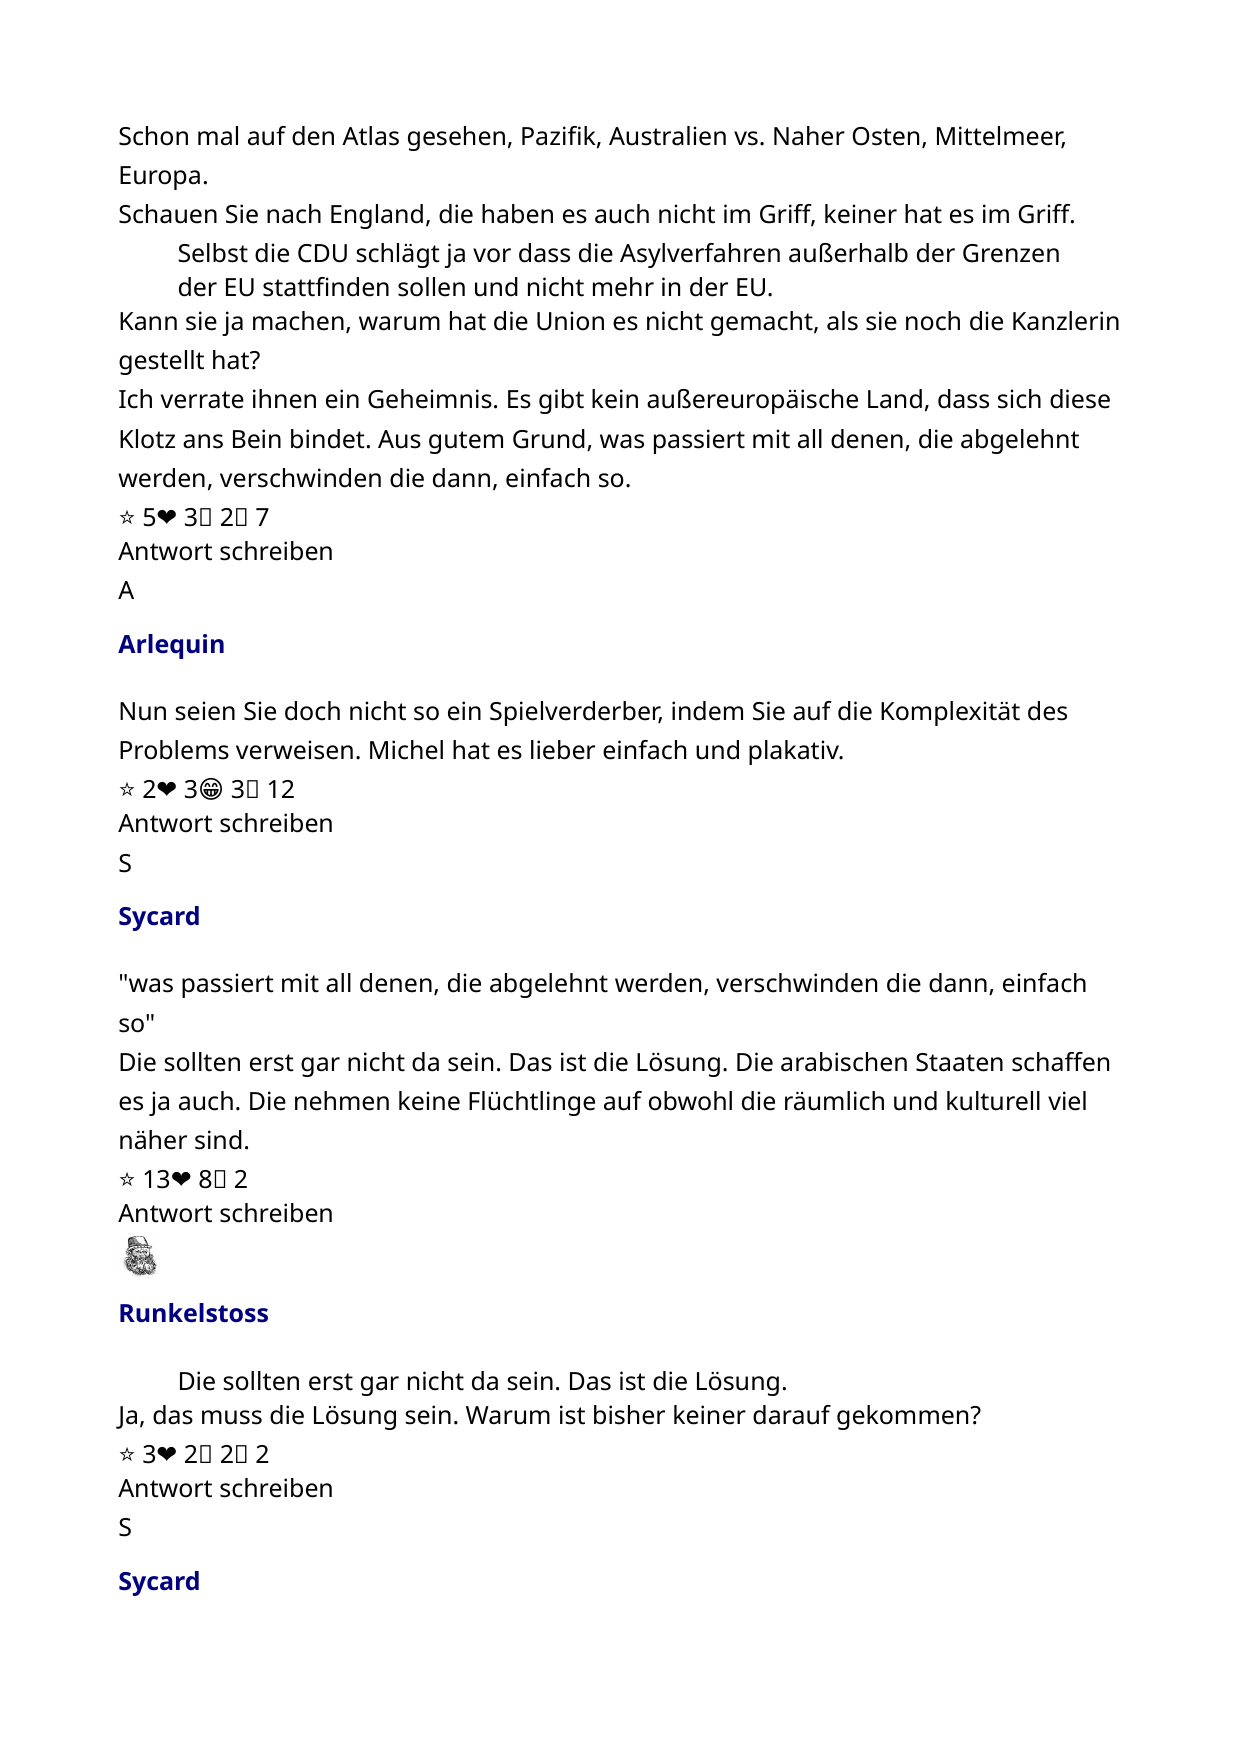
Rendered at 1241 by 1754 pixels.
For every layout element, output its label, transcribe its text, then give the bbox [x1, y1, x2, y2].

text Schon mal auf den Atlas gesehen, Pazifik, Australien vs. Naher Osten, Mittelmeer, Europa. [118, 118, 1122, 191]
text Die sollten erst gar nicht da sein. Das ist die Lösung. [177, 1363, 1063, 1397]
text S [118, 845, 1122, 879]
text Schauen Sie nach England, die haben es auch nicht im Griff, keiner hat es im Griff. [118, 196, 1122, 231]
subtitle Sycard [118, 899, 1122, 933]
text Antwort schreiben [118, 534, 1122, 568]
text Nun seien Sie doch nicht so ein Spielverderber, indem Sie auf die Komplexität des Problems verweisen. Michel hat es lieber einfach und plakativ. [118, 694, 1122, 767]
text Antwort schreiben [118, 1196, 1122, 1230]
text "was passiert mit all denen, die abgelehnt werden, verschwinden die dann, einfach so" [118, 966, 1122, 1039]
text Antwort schreiben [118, 1471, 1122, 1504]
picture [118, 1235, 161, 1278]
text Ich verrate ihnen ein Geheimnis. Es gibt kein außereuropäische Land, dass sich diese Klotz ans Bein bindet. Aus gutem Grund, was passiert mit all denen, die abgelehnt werden, verschwinden die dann, einfach so. [118, 382, 1122, 494]
text Die sollten erst gar nicht da sein. Das ist die Lösung. Die arabischen Staaten schaffen es ja auch. Die nehmen keine Flüchtlinge auf obwohl die räumlich und kulturell viel näher sind. [118, 1044, 1122, 1157]
text A [118, 573, 1122, 607]
text Kann sie ja machen, warum hat die Union es nicht gemacht, als sie noch die Kanzlerin gestellt hat? [118, 304, 1122, 377]
text Selbst die CDU schlägt ja vor dass die Asylverfahren außerhalb der Grenzen der EU stattfinden sollen und nicht mehr in der EU. [177, 236, 1063, 304]
text Antwort schreiben [118, 806, 1122, 840]
text Ja, das muss die Lösung sein. Warum ist bisher keiner darauf gekommen? [118, 1397, 1122, 1431]
text ⭐️ 5❤️ 3🙁 2🤨 7 [118, 499, 1122, 534]
text S [118, 1510, 1122, 1544]
text ⭐️ 2❤️ 3😁 3🤨 12 [118, 772, 1122, 806]
subtitle Sycard [118, 1563, 1122, 1597]
text ⭐️ 3❤️ 2🙁 2🤨 2 [118, 1436, 1122, 1471]
subtitle Arlequin [118, 627, 1122, 661]
text ⭐️ 13❤️ 8🙁 2 [118, 1162, 1122, 1196]
subtitle Runkelstoss [118, 1296, 1122, 1330]
